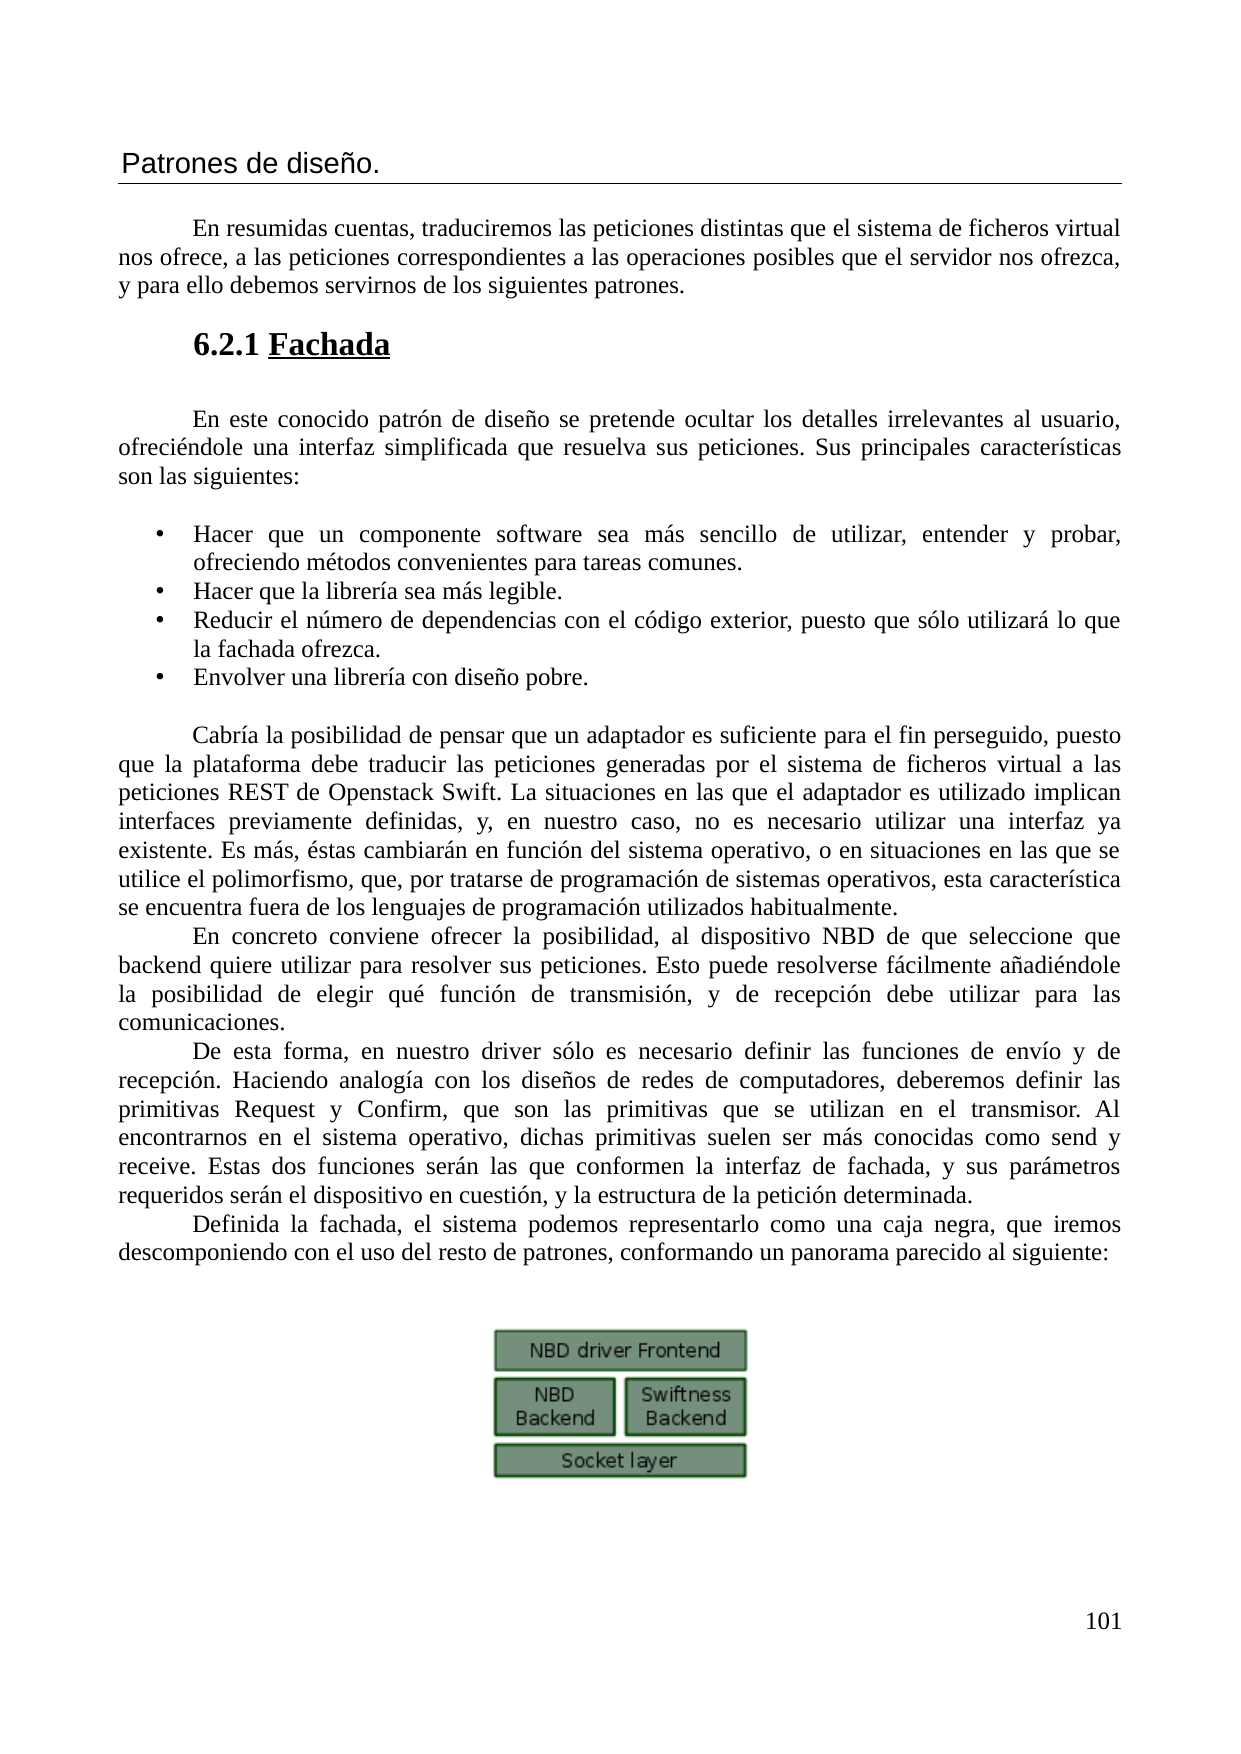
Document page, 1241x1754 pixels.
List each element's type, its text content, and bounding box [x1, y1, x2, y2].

list Hacer que un componente software sea más sencillo de utilizar, entender y probar, ofreciendo métodos convenientes para tareas comunes. [156, 519, 1122, 576]
text Definida la fachada, el sistema podemos representarlo como una caja negra, que iremos descomponiendo con el uso del resto de patrones, conformando un panorama parecido al siguiente: [118, 1209, 1122, 1266]
text De esta forma, en nuestro driver sólo es necesario definir las funciones de envío y de recepción. Haciendo analogía con los diseños de redes de computadores, deberemos definir las primitivas Request y Confirm, que son las primitivas que se utilizan en el transmisor. Al encontrarnos en el sistema operativo, dichas primitivas suelen ser más conocidas como send y receive. Estas dos funciones serán las que conformen la interfaz de fachada, y sus parámetros requeridos serán el dispositivo en cuestión, y la estructura de la petición determinada. [118, 1036, 1122, 1209]
picture [486, 1323, 754, 1482]
list Envolver una librería con diseño pobre. [156, 662, 1122, 691]
text En concreto conviene ofrecer la posibilidad, al dispositivo NBD de que seleccione que backend quiere utilizar para resolver sus peticiones. Esto puede resolverse fácilmente añadiéndole la posibilidad de elegir qué función de transmisión, y de recepción debe utilizar para las comunicaciones. [118, 921, 1122, 1036]
list Reducir el número de dependencias con el código exterior, puesto que sólo utilizará lo que la fachada ofrezca. [156, 605, 1122, 662]
subtitle Fachada [193, 324, 1122, 362]
text En este conocido patrón de diseño se pretende ocultar los detalles irrelevantes al usuario, ofreciéndole una interfaz simplificada que resuelva sus peticiones. Sus principales características son las siguientes: [118, 404, 1122, 490]
text Cabría la posibilidad de pensar que un adaptador es suficiente para el fin perseguido, puesto que la plataforma debe traducir las peticiones generadas por el sistema de ficheros virtual a las peticiones REST de Openstack Swift. La situaciones en las que el adaptador es utilizado implican interfaces previamente definidas, y, en nuestro caso, no es necesario utilizar una interfaz ya existente. Es más, éstas cambiarán en función del sistema operativo, o en situaciones en las que se utilice el polimorfismo, que, por tratarse de programación de sistemas operativos, esta característica se encuentra fuera de los lenguajes de programación utilizados habitualmente. [118, 720, 1122, 921]
list Hacer que la librería sea más legible. [156, 576, 1122, 605]
text En resumidas cuentas, traduciremos las peticiones distintas que el sistema de ficheros virtual nos ofrece, a las peticiones correspondientes a las operaciones posibles que el servidor nos ofrezca, y para ello debemos servirnos de los siguientes patrones. [118, 213, 1122, 299]
